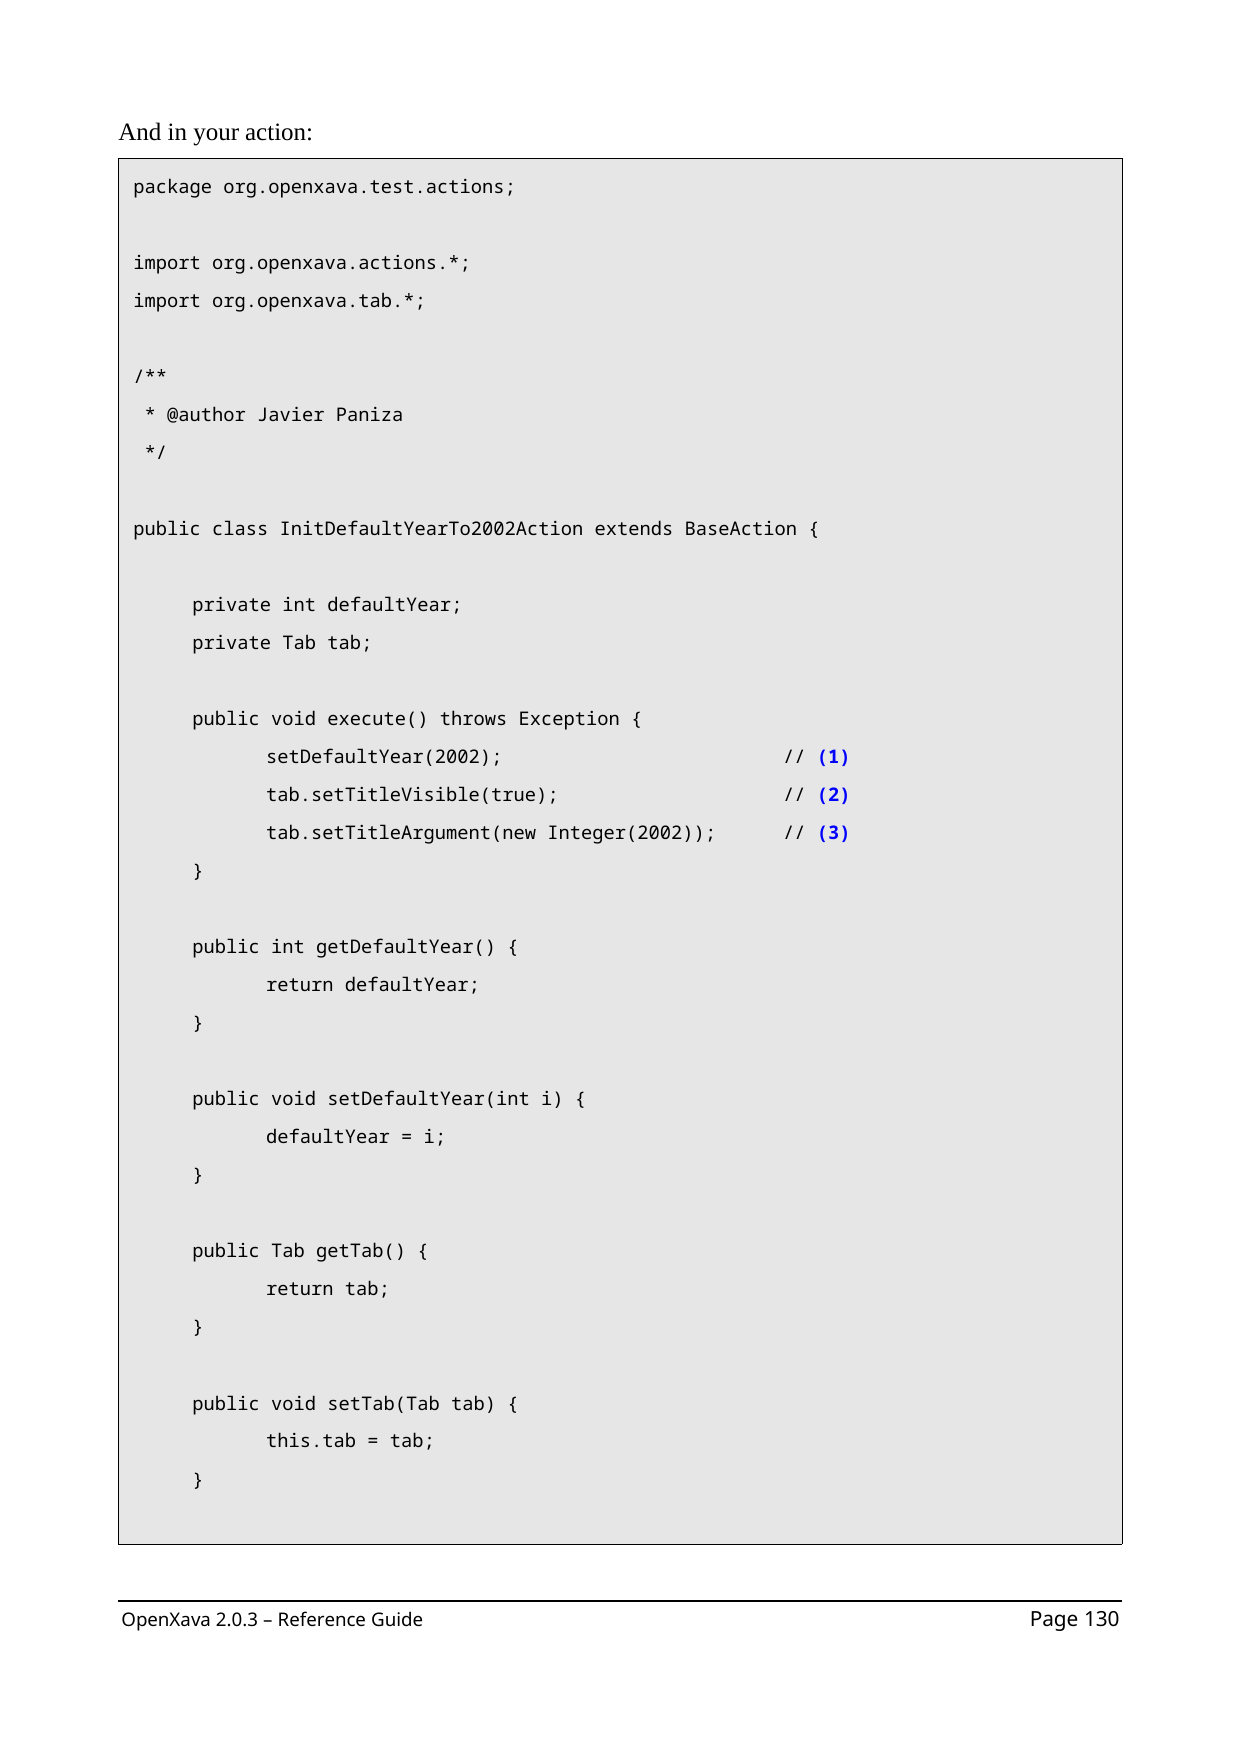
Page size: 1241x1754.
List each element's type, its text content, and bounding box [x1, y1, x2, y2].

text public class InitDefaultYearTo2002Action extends BaseAction { [119, 501, 1122, 538]
text */ [119, 424, 1122, 462]
text package org.openxava.test.actions; [119, 159, 1122, 196]
text /** [119, 348, 1122, 386]
text * @author Javier Paniza [119, 386, 1122, 424]
text return defaultYear; [119, 957, 1122, 995]
text this.tab = tab; [119, 1413, 1122, 1451]
text private int defaultYear; [119, 577, 1122, 614]
text public void execute() throws Exception { [119, 691, 1122, 729]
text } [119, 995, 1122, 1033]
text private Tab tab; [119, 614, 1122, 653]
text } [119, 843, 1122, 881]
text public void setDefaultYear(int i) { [119, 1071, 1122, 1109]
text import org.openxava.tab.*; [119, 272, 1122, 310]
text } [119, 1299, 1122, 1337]
text } [119, 1147, 1122, 1185]
text public Tab getTab() { [119, 1223, 1122, 1261]
text } [119, 1451, 1122, 1489]
text public void setTab(Tab tab) { [119, 1375, 1122, 1413]
text import org.openxava.actions.*; [119, 234, 1122, 272]
text defaultYear = i; [119, 1109, 1122, 1147]
text public int getDefaultYear() { [119, 919, 1122, 957]
text tab.setTitleArgument(new Integer(2002)); // (3) [119, 805, 1122, 843]
text tab.setTitleVisible(true); // (2) [119, 767, 1122, 805]
text return tab; [119, 1261, 1122, 1299]
text setDefaultYear(2002); // (1) [119, 729, 1122, 767]
text And in your action: [118, 118, 1122, 146]
